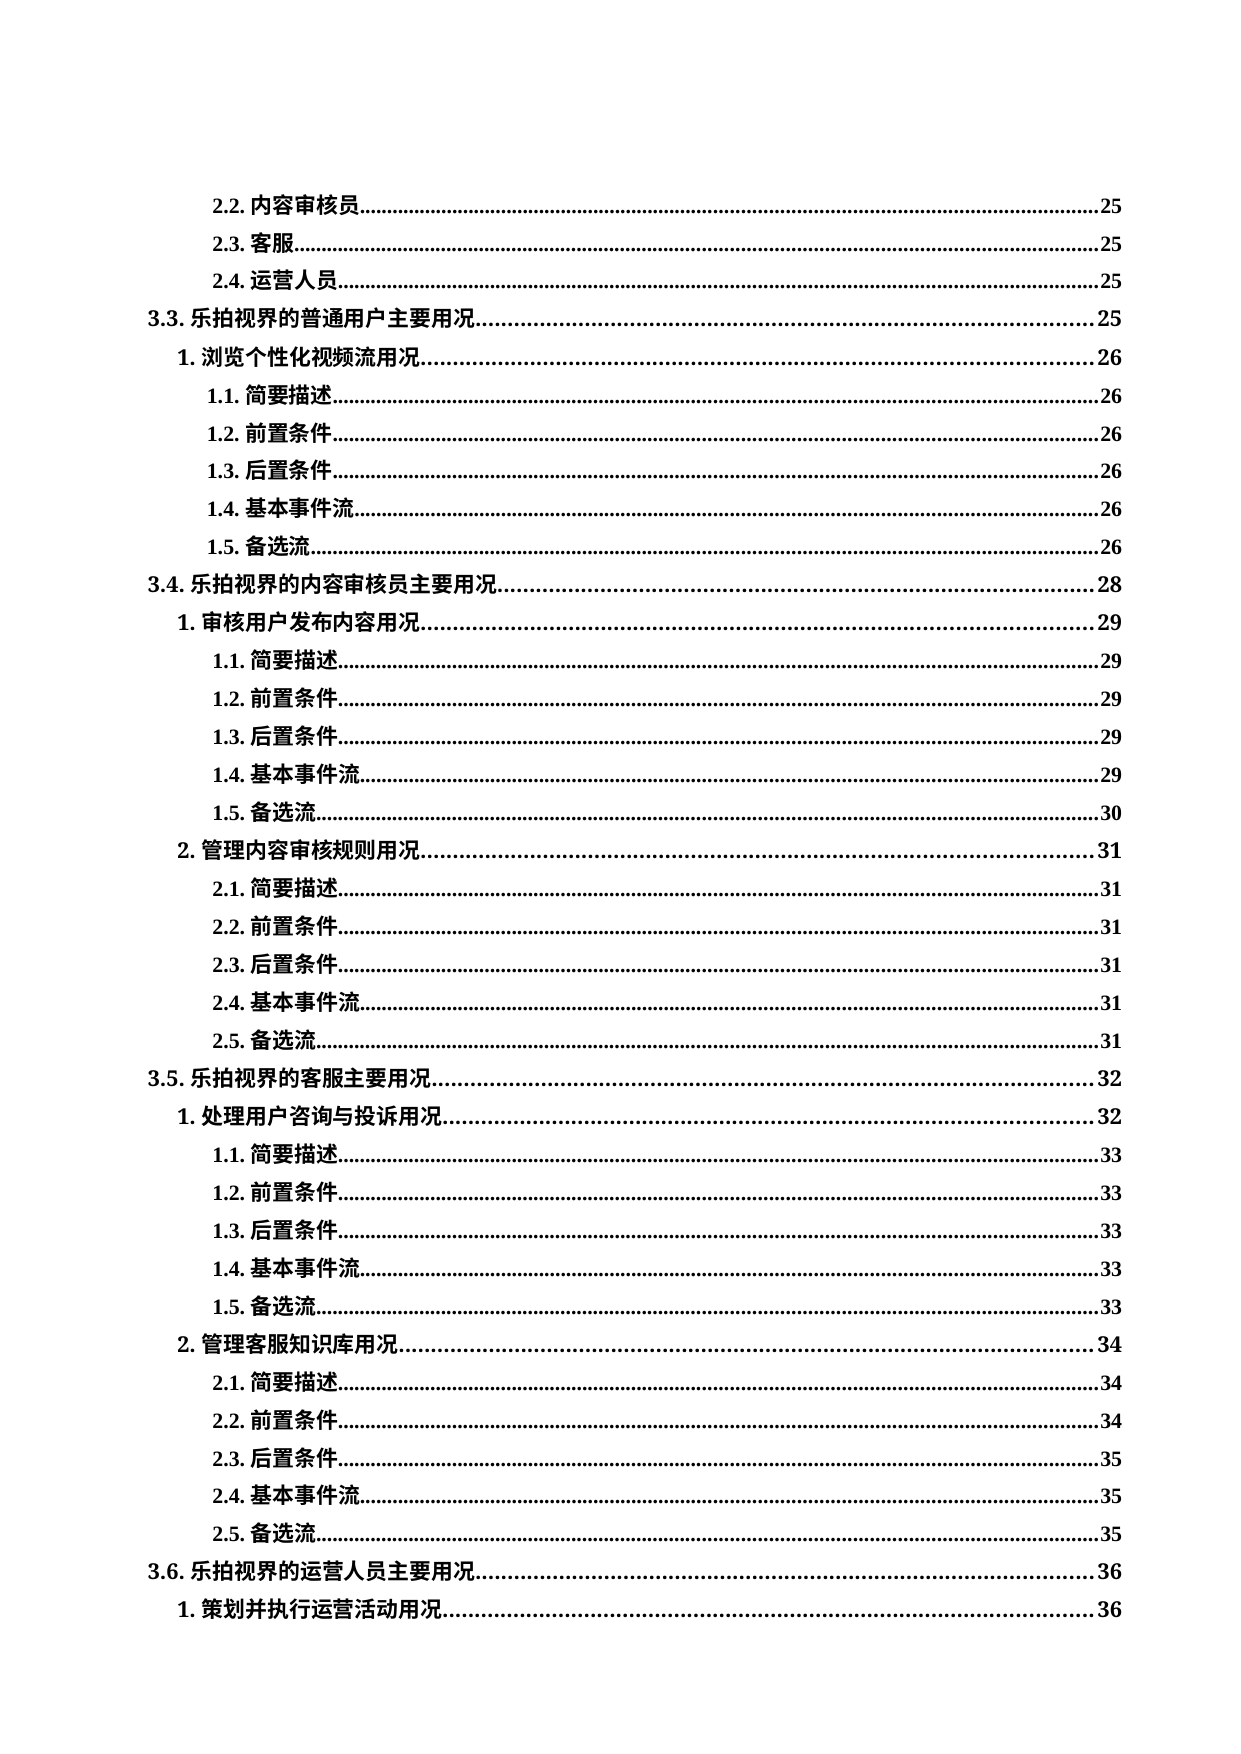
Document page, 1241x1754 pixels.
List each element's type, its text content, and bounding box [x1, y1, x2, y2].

text 1.4. 基本事件流 29 [207, 757, 1122, 789]
text 2.3. 客服 25 [207, 226, 1122, 257]
text 2.3. 后置条件 31 [207, 947, 1122, 979]
text 3.4. 乐拍视界的内容审核员主要用况 28 [148, 567, 1122, 599]
text 2.5. 备选流 31 [207, 1023, 1122, 1054]
text 1.1. 简要描述 33 [207, 1137, 1122, 1169]
text 1.1. 简要描述 26 [207, 378, 1122, 409]
text 2.4. 运营人员 25 [207, 263, 1122, 295]
text 1.2. 前置条件 26 [207, 416, 1122, 447]
text 2.5. 备选流 35 [207, 1516, 1122, 1548]
text 3.5. 乐拍视界的客服主要用况 32 [148, 1061, 1122, 1092]
text 2.1. 简要描述 31 [207, 871, 1122, 903]
text 2. 管理客服知识库用况 34 [177, 1327, 1122, 1358]
text 2.4. 基本事件流 31 [207, 985, 1122, 1017]
text 1.4. 基本事件流 33 [207, 1251, 1122, 1282]
text 1. 策划并执行运营活动用况 36 [177, 1592, 1122, 1624]
text 3.3. 乐拍视界的普通用户主要用况 25 [148, 301, 1122, 333]
text 1.4. 基本事件流 26 [207, 491, 1122, 523]
text 2.1. 简要描述 34 [207, 1365, 1122, 1396]
text 2.2. 前置条件 34 [207, 1403, 1122, 1434]
text 1.5. 备选流 30 [207, 795, 1122, 827]
text 2.3. 后置条件 35 [207, 1441, 1122, 1472]
text 1.1. 简要描述 29 [207, 643, 1122, 675]
text 2.4. 基本事件流 35 [207, 1478, 1122, 1510]
text 1. 处理用户咨询与投诉用况 32 [177, 1099, 1122, 1131]
text 1.2. 前置条件 29 [207, 681, 1122, 713]
text 1. 审核用户发布内容用况 29 [177, 605, 1122, 637]
text 2.2. 前置条件 31 [207, 909, 1122, 941]
text 1.5. 备选流 26 [207, 529, 1122, 561]
text 1.3. 后置条件 33 [207, 1213, 1122, 1244]
text 1.5. 备选流 33 [207, 1289, 1122, 1320]
text 1.3. 后置条件 29 [207, 719, 1122, 751]
text 1.2. 前置条件 33 [207, 1175, 1122, 1207]
text 1. 浏览个性化视频流用况 26 [177, 339, 1122, 371]
text 3.6. 乐拍视界的运营人员主要用况 36 [148, 1554, 1122, 1586]
text 2. 管理内容审核规则用况 31 [177, 833, 1122, 865]
text 1.3. 后置条件 26 [207, 453, 1122, 485]
text 2.2. 内容审核员 25 [207, 188, 1122, 219]
